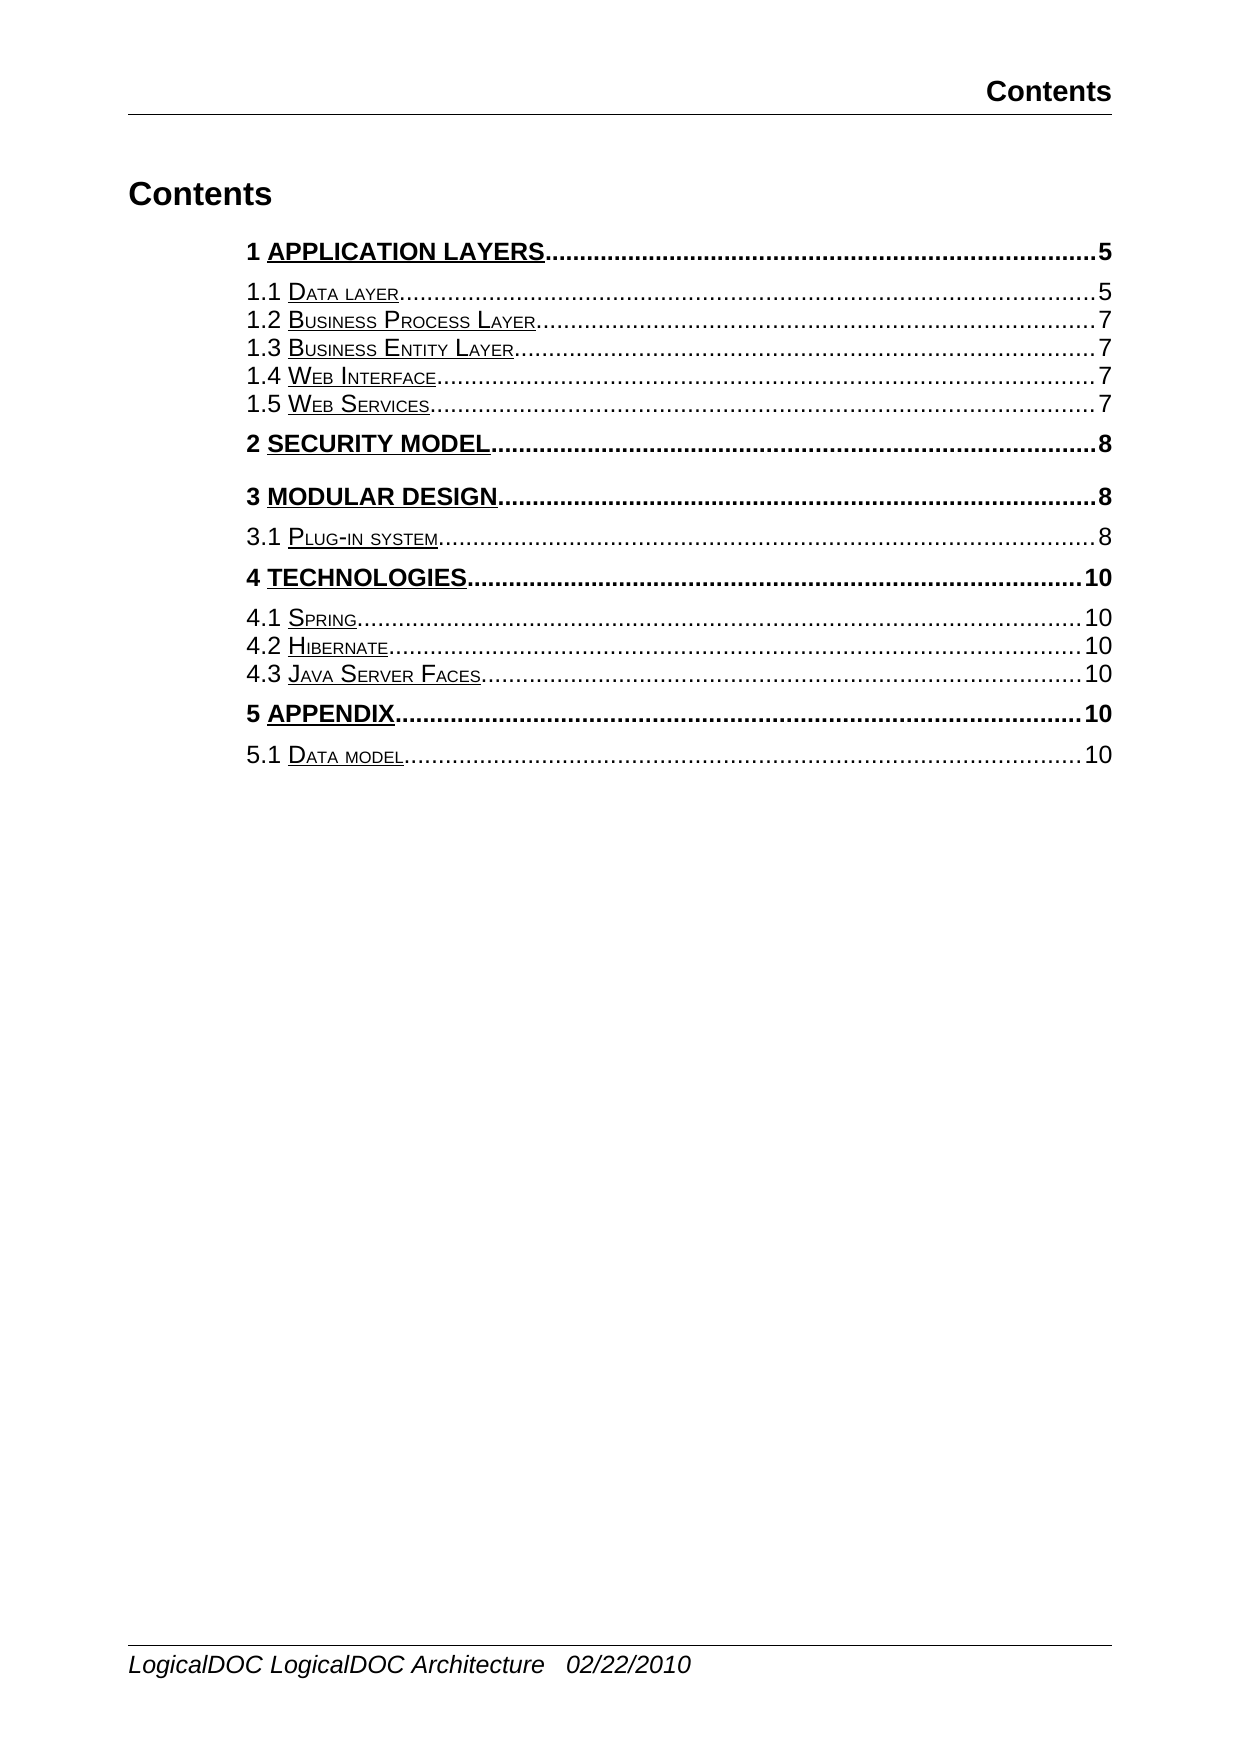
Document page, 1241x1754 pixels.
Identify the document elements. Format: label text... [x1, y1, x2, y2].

text 2 Security model 8 [246, 430, 1112, 458]
text 1.5 Web Services 7 [246, 389, 1112, 417]
text 3 Modular design 8 [246, 483, 1112, 511]
text 1.4 Web Interface 7 [246, 361, 1112, 389]
text 1.1 Data layer 5 [246, 278, 1112, 306]
text 4.3 Java Server Faces 10 [246, 660, 1112, 688]
subtitle Contents [128, 175, 1112, 212]
text 1 Application layers 5 [246, 237, 1112, 265]
text 3.1 Plug-in system 8 [246, 523, 1112, 551]
text 5 Appendix 10 [246, 700, 1112, 728]
text 5.1 Data model 10 [246, 741, 1112, 768]
text 1.3 Business Entity Layer 7 [246, 333, 1112, 361]
text 4 Technologies 10 [246, 563, 1112, 591]
text 4.1 Spring 10 [246, 604, 1112, 632]
text 1.2 Business Process Layer 7 [246, 306, 1112, 333]
text 4.2 Hibernate 10 [246, 632, 1112, 660]
